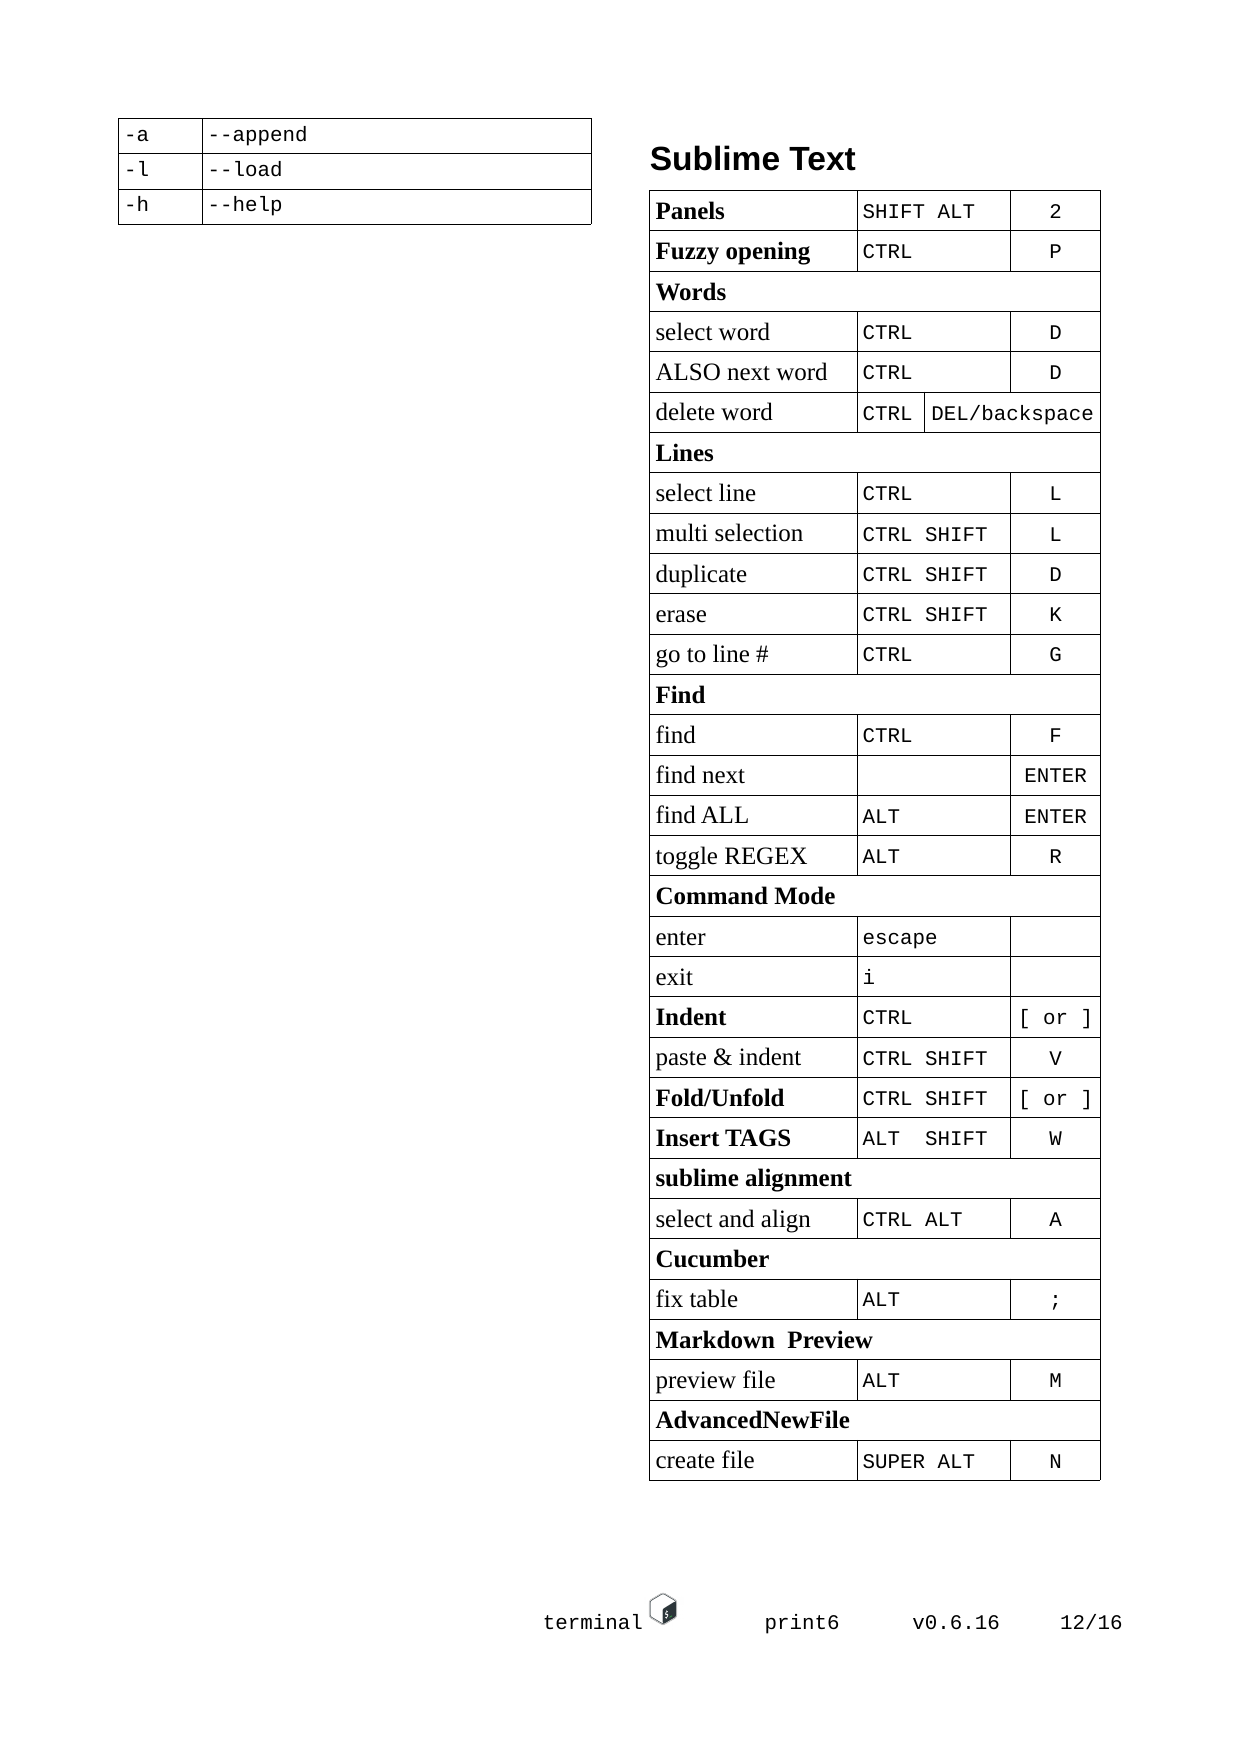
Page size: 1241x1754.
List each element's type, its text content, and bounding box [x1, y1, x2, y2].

table_cell sublime alignment [650, 1159, 1100, 1198]
table_cell find next [650, 756, 857, 795]
table_cell Cucumber [650, 1239, 1100, 1278]
table_cell ALT [858, 1280, 1010, 1319]
table_cell CTRL [858, 997, 1010, 1037]
table_cell multi selection [650, 514, 857, 553]
table_cell Find [650, 675, 1100, 714]
table_cell -l [119, 154, 202, 188]
table_cell Fuzzy opening [650, 231, 857, 271]
table_cell preview file [650, 1360, 857, 1399]
subtitle Sublime Text [649, 139, 1122, 178]
table_cell -a [119, 119, 202, 153]
table_header 2 [1011, 191, 1100, 230]
table_cell R [1011, 836, 1100, 875]
table_cell enter [650, 917, 857, 956]
table_cell V [1011, 1038, 1100, 1077]
table_cell create file [650, 1441, 857, 1480]
table_cell ALT [858, 796, 1010, 835]
table_cell P [1011, 231, 1100, 271]
table_cell AdvancedNewFile [650, 1401, 1100, 1440]
table_cell L [1011, 473, 1100, 513]
table_cell exit [650, 957, 857, 996]
table_cell K [1011, 594, 1100, 633]
table_cell CTRL [858, 231, 1010, 271]
table_cell ; [1011, 1280, 1100, 1319]
table_cell ENTER [1011, 756, 1100, 795]
table_cell CTRL ALT [858, 1199, 1010, 1238]
table_cell CTRL [858, 352, 1010, 392]
table_cell [ or ] [1011, 1078, 1100, 1117]
table_cell [ or ] [1011, 997, 1100, 1037]
table_cell CTRL [858, 312, 1010, 351]
table_cell Words [650, 272, 1100, 311]
table_cell [1011, 957, 1100, 996]
table_cell delete word [650, 393, 857, 432]
table_cell D [1011, 352, 1100, 392]
table_cell CTRL SHIFT [858, 1038, 1010, 1077]
table_cell Lines [650, 433, 1100, 472]
table_cell -h [119, 190, 202, 224]
table_cell Markdown Preview [650, 1320, 1100, 1359]
picture [642, 1588, 684, 1630]
table_cell ALT SHIFT [858, 1118, 1010, 1158]
table_cell paste & indent [650, 1038, 857, 1077]
table_cell ALT [858, 1360, 1010, 1399]
table_cell select line [650, 473, 857, 513]
table_cell CTRL SHIFT [858, 1078, 1010, 1117]
table_cell ALSO next word [650, 352, 857, 392]
table_cell CTRL [858, 715, 1010, 754]
table_cell toggle REGEX [650, 836, 857, 875]
table_cell --load [203, 154, 591, 188]
table_cell --append [203, 119, 591, 153]
table_header Panels [650, 191, 857, 230]
table_cell N [1011, 1441, 1100, 1480]
table_cell SUPER ALT [858, 1441, 1010, 1480]
table_cell duplicate [650, 554, 857, 593]
table_cell CTRL SHIFT [858, 594, 1010, 633]
table_header SHIFT ALT [858, 191, 1010, 230]
table_cell --help [203, 190, 591, 224]
table_cell W [1011, 1118, 1100, 1158]
table_cell select and align [650, 1199, 857, 1238]
table_cell find ALL [650, 796, 857, 835]
table_cell F [1011, 715, 1100, 754]
table_cell DEL/backspace [925, 393, 1100, 432]
table_cell ALT [858, 836, 1010, 875]
table_cell D [1011, 554, 1100, 593]
table_cell M [1011, 1360, 1100, 1399]
table_cell [1011, 917, 1100, 956]
table_cell CTRL [858, 473, 1010, 513]
table_cell ENTER [1011, 796, 1100, 835]
table_cell escape [858, 917, 1010, 956]
table_cell CTRL SHIFT [858, 554, 1010, 593]
table_cell D [1011, 312, 1100, 351]
table_cell erase [650, 594, 857, 633]
table_cell Insert TAGS [650, 1118, 857, 1158]
table_cell go to line # [650, 635, 857, 674]
table_cell CTRL SHIFT [858, 514, 1010, 553]
table_cell fix table [650, 1280, 857, 1319]
table_cell A [1011, 1199, 1100, 1238]
table_cell [858, 756, 1010, 795]
table_cell select word [650, 312, 857, 351]
table_cell find [650, 715, 857, 754]
table_cell L [1011, 514, 1100, 553]
table_cell Fold/Unfold [650, 1078, 857, 1117]
table_cell Command Mode [650, 876, 1100, 916]
table_cell i [858, 957, 1010, 996]
table_cell CTRL [858, 635, 1010, 674]
table_cell G [1011, 635, 1100, 674]
table_cell CTRL [858, 393, 924, 432]
table_cell Indent [650, 997, 857, 1037]
